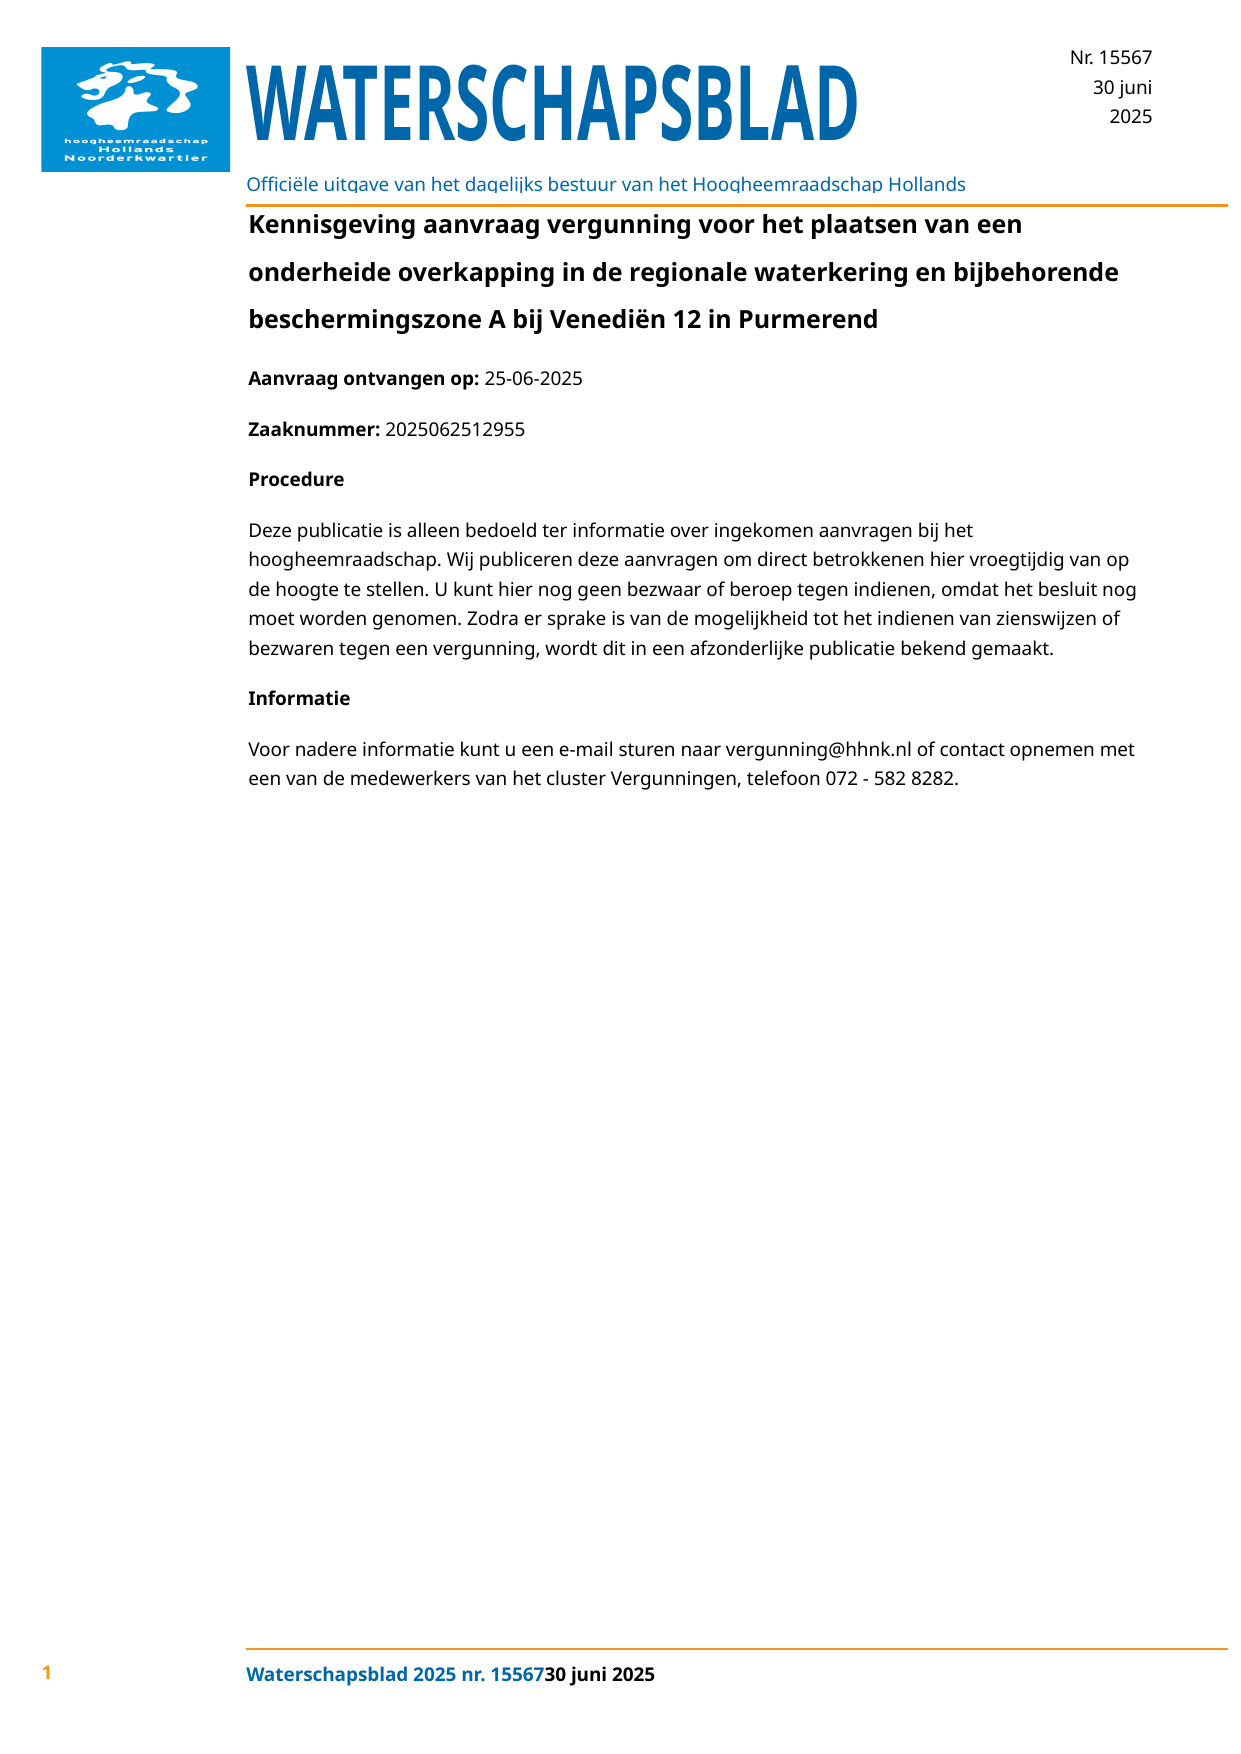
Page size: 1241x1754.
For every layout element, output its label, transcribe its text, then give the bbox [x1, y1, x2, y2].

picture [129, 76, 144, 82]
text Procedure [248, 466, 1152, 492]
picture [78, 64, 122, 99]
text Deze publicatie is alleen bedoeld ter informatie over ingekomen aanvragen bij het hoogheemraadschap. Wij publiceren deze aanvragen om direct betrokkenen hier vroegtijdig van op de hoogte te stellen. U kunt hier nog geen bezwaar of beroep tegen indienen, omdat het besluit nog moet worden genomen. Zodra er sprake is van de mogelijkheid tot het indienen van zienswijzen of bezwaren tegen een vergunning, wordt dit in een afzonderlijke publicatie bekend gemaakt. [248, 517, 1152, 661]
text Kennisgeving aanvraag vergunning voor het plaatsen van een onderheide overkapping in de regionale waterkering en bijbehorende beschermingszone A bij Venediën 12 in Purmerend [248, 207, 1152, 336]
text Voor nadere informatie kunt u een e-mail sturen naar vergunning@hhnk.nl of contact opnemen met een van de medewerkers van het cluster Vergunningen, telefoon 072 - 582 8282. [248, 736, 1152, 791]
text Zaaknummer: 2025062512955 [248, 416, 1152, 442]
text Aanvraag ontvangen op: 25-06-2025 [248, 366, 1152, 391]
text Informatie [248, 686, 1152, 711]
picture [88, 87, 157, 130]
picture [118, 62, 197, 112]
